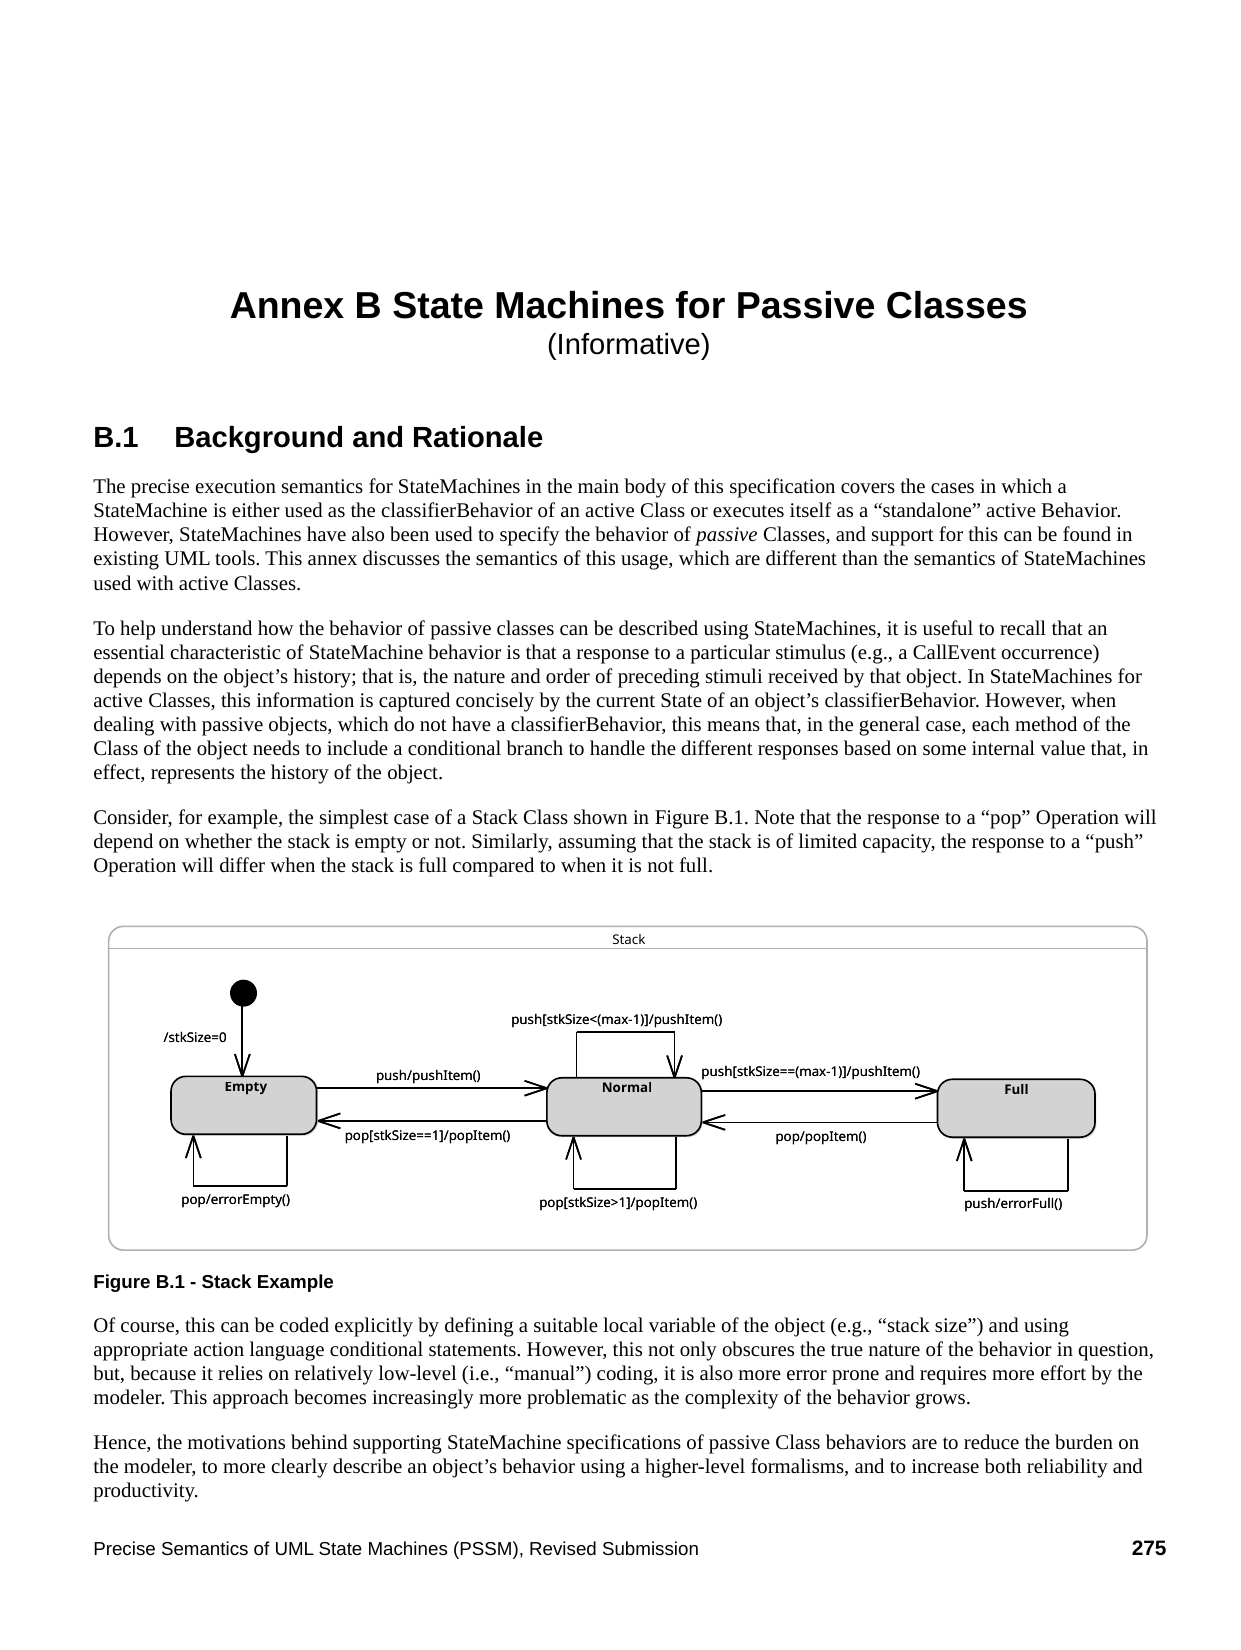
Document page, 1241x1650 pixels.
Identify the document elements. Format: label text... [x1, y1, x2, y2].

text Figure B.1 - Stack Example [93, 911, 1164, 1292]
subtitle Background and Rationale [93, 418, 1164, 453]
text To help understand how the behavior of passive classes can be described using StateMachines, it is useful to recall that an essential characteristic of StateMachine behavior is that a response to a particular stimulus (e.g., a CallEvent occurrence) depends on the object’s history; that is, the nature and order of preceding stimuli received by that object. In StateMachines for active Classes, this information is captured concisely by the current State of an object’s classifierBehavior. However, when dealing with passive objects, which do not have a classifierBehavior, this means that, in the general case, each method of the Class of the object needs to include a conditional branch to handle the different responses based on some internal value that, in effect, represents the history of the object. [93, 616, 1164, 784]
text [93, 898, 1164, 911]
text Hence, the motivations behind supporting StateMachine specifications of passive Class behaviors are to reduce the burden on the modeler, to more clearly describe an object’s behavior using a higher-level formalisms, and to increase both reliability and productivity. [93, 1430, 1164, 1502]
text The precise execution semantics for StateMachines in the main body of this specification covers the cases in which a StateMachine is either used as the classifierBehavior of an active Class or executes itself as a “standalone” active Behavior. However, StateMachines have also been used to specify the behavior of passive Classes, and support for this can be found in existing UML tools. This annex discusses the semantics of this usage, which are different than the semantics of StateMachines used with active Classes. [93, 474, 1164, 594]
text Consider, for example, the simplest case of a Stack Class shown in Figure B.1. Note that the response to a “pop” Operation will depend on whether the stack is empty or not. Similarly, assuming that the stack is of limited capacity, the response to a “push” Operation will differ when the stack is full compared to when it is not full. [93, 805, 1164, 877]
text (Informative) [93, 327, 1164, 360]
text Of course, this can be coded explicitly by defining a suitable local variable of the object (e.g., “stack size”) and using appropriate action language conditional statements. However, this not only obscures the true nature of the behavior in question, but, because it relies on relatively low-level (i.e., “manual”) coding, it is also more error prone and requires more effort by the modeler. This approach becomes increasingly more problematic as the complexity of the behavior grows. [93, 1292, 1164, 1409]
subtitle State Machines for Passive Classes [93, 283, 1164, 327]
